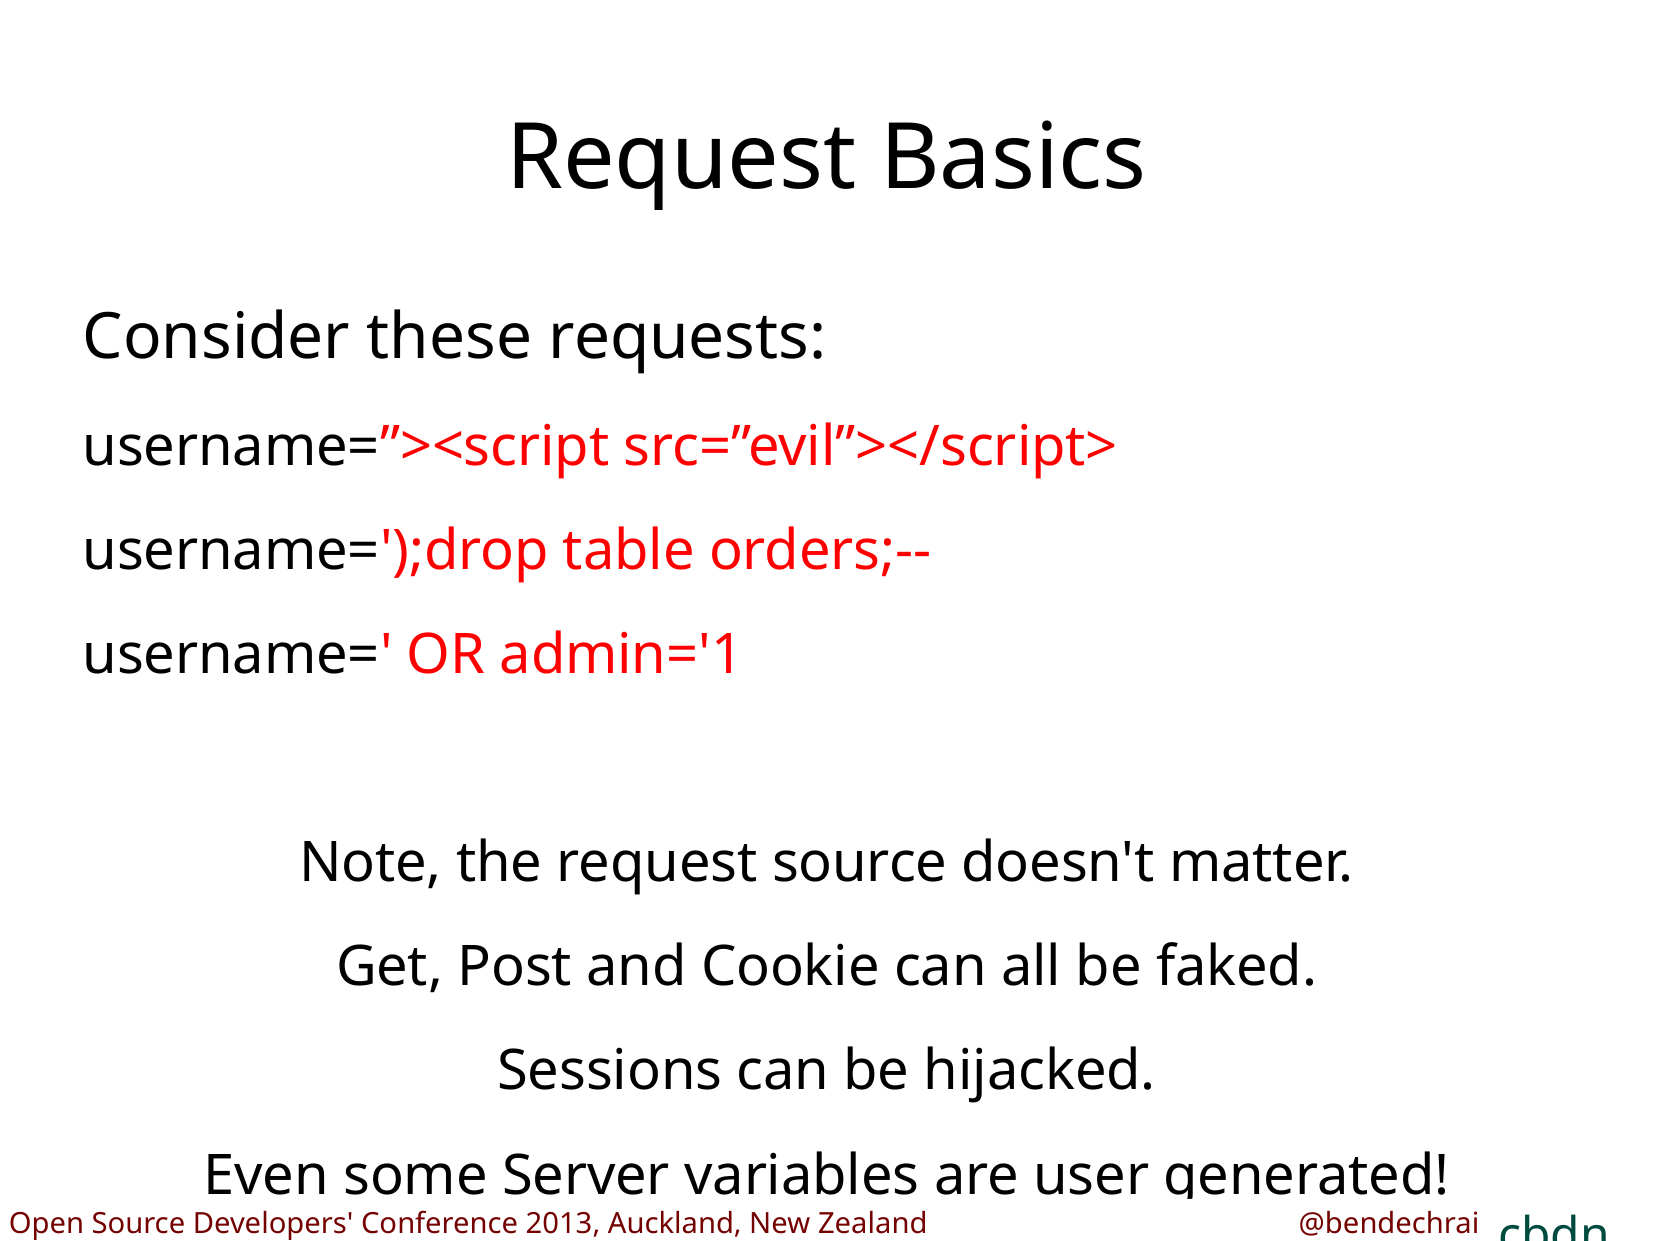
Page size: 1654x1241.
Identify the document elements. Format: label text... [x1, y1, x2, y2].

text_box cbdn [1483, 1192, 1654, 1241]
text_box @bendechrai [1283, 1194, 1483, 1241]
list Consider these requests: username=”><script src=”evil”></script> username=');drop table orders;-- username=' OR admin='1 Note, the request source doesn't matter. Get, Post and Cookie can all be faked. Sessions can be hijacked. Even some Server variables are user generated! [82, 290, 1571, 1198]
text_box Open Source Developers' Conference 2013, Auckland, New Zealand [0, 1194, 914, 1241]
text_box [914, 1219, 922, 1231]
title Request Basics [82, 56, 1571, 250]
text_box [914, 1198, 1283, 1241]
